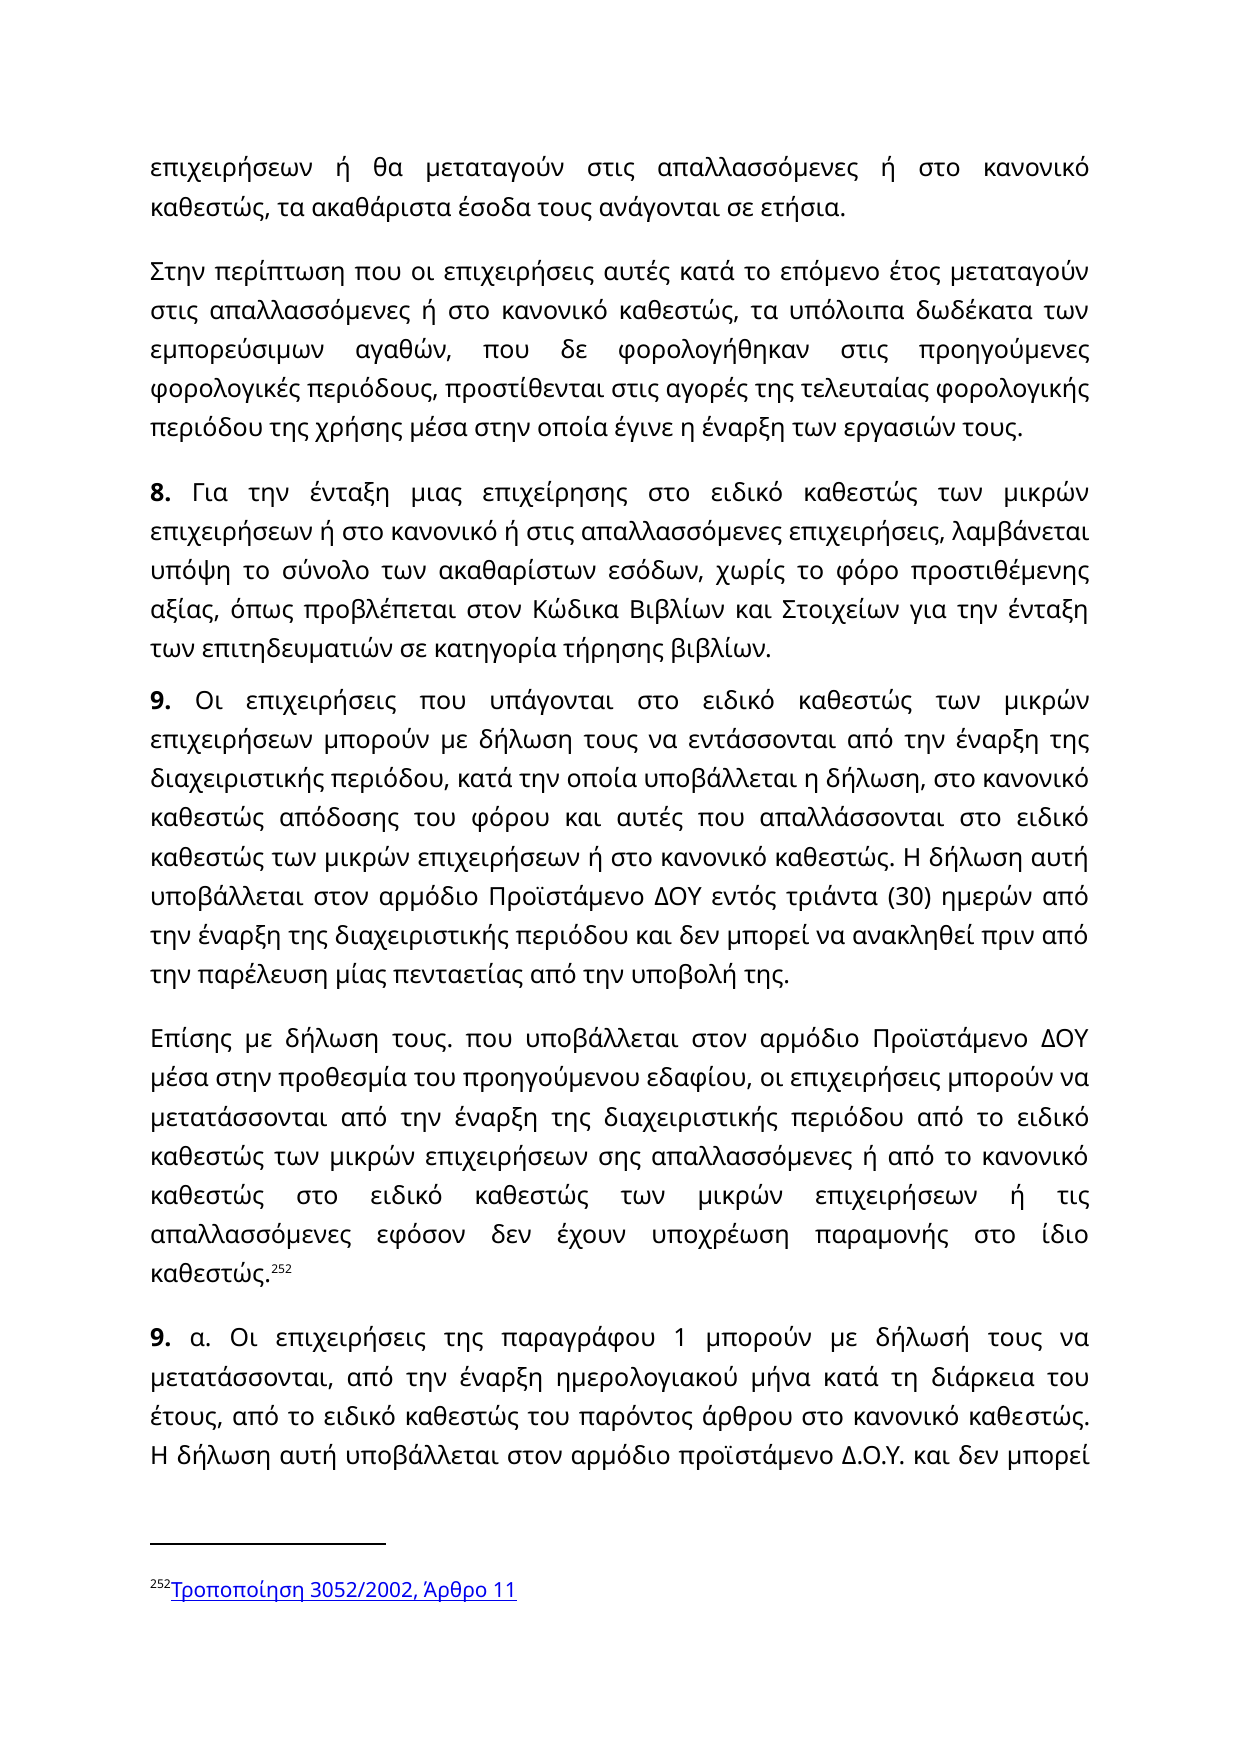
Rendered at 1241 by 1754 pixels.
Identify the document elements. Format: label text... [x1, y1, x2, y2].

text Τροποποίηση 3052/2002, Άρθρο 11 [150, 1576, 1090, 1604]
text 9. Οι επιχειρήσεις που υπάγονται στο ειδικό καθεστώς των μικρών επιχειρήσεων μπορούν με δήλωση τους να εντάσσονται από την έναρξη της διαχειριστικής περιόδου, κατά την οποία υποβάλλεται η δήλωση, στο κανονικό καθεστώς απόδοσης του φόρου και αυτές που απαλλάσσονται στο ειδικό καθεστώς των μικρών επιχειρήσεων ή στο κανονικό καθεστώς. Η δήλωση αυτή υποβάλλεται στον αρμόδιο Προϊστάμενο ΔΟΥ εντός τριάντα (30) ημερών από την έναρξη της διαχειριστικής περιόδου και δεν μπορεί να ανακληθεί πριν από την παρέλευση μίας πενταετίας από την υποβολή της. [150, 682, 1090, 991]
text 8. Για την ένταξη μιας επιχείρησης στο ειδικό καθεστώς των μικρών επιχειρήσεων ή στο κανονικό ή στις απαλλασσόμενες επιχειρήσεις, λαμβάνεται υπόψη το σύνολο των ακαθαρίστων εσόδων, χωρίς το φόρο προστιθέμενης αξίας, όπως προβλέπεται στον Κώδικα Βιβλίων και Στοιχείων για την ένταξη των επιτηδευματιών σε κατηγορία τήρησης βιβλίων. [150, 474, 1090, 665]
text Επίσης με δήλωση τους. που υποβάλλεται στον αρμόδιο Προϊστάμενο ΔΟΥ μέσα στην προθεσμία του προηγούμενου εδαφίου, οι επιχειρήσεις μπορούν να μετατάσσονται από την έναρξη της διαχειριστικής περιόδου από το ειδικό καθεστώς των μικρών επιχειρήσεων σης απαλλασσόμενες ή από το κανονικό καθεστώς στο ειδικό καθεστώς των μικρών επιχειρήσεων ή τις απαλλασσόμενες εφόσον δεν έχουν υποχρέωση παραμονής στο ίδιο καθεστώς. [150, 1021, 1090, 1290]
text επιχειρήσεων ή θα μεταταγούν στις απαλλασσόμενες ή στο κανονικό καθεστώς, τα ακαθάριστα έσοδα τους ανάγονται σε ετήσια. [150, 150, 1090, 223]
text 9. α. Οι επιχειρήσεις της παραγράφου 1 μπορούν με δήλωσή τους να μετατάσσονται, από την έναρξη ημερο­λογιακού μήνα κατά τη διάρκεια του έτους, από το ειδικό καθεστώς του παρόντος άρθρου στο κανονικό καθε­στώς. Η δήλωση αυτή υποβάλλεται στον αρμόδιο προϊ­στάμενο Δ.Ο.Υ. και δεν μπορεί [150, 1320, 1090, 1472]
text Στην περίπτωση που οι επιχειρήσεις αυτές κατά το επόμενο έτος μεταταγούν στις απαλλασσόμενες ή στο κανονικό καθεστώς, τα υπόλοιπα δωδέκατα των εμπορεύσιμων αγαθών, που δε φορολογήθηκαν στις προηγούμενες φορολογικές περιόδους, προστίθενται στις αγορές της τελευταίας φορολογικής περιόδου της χρήσης μέσα στην οποία έγινε η έναρξη των εργασιών τους. [150, 253, 1090, 444]
